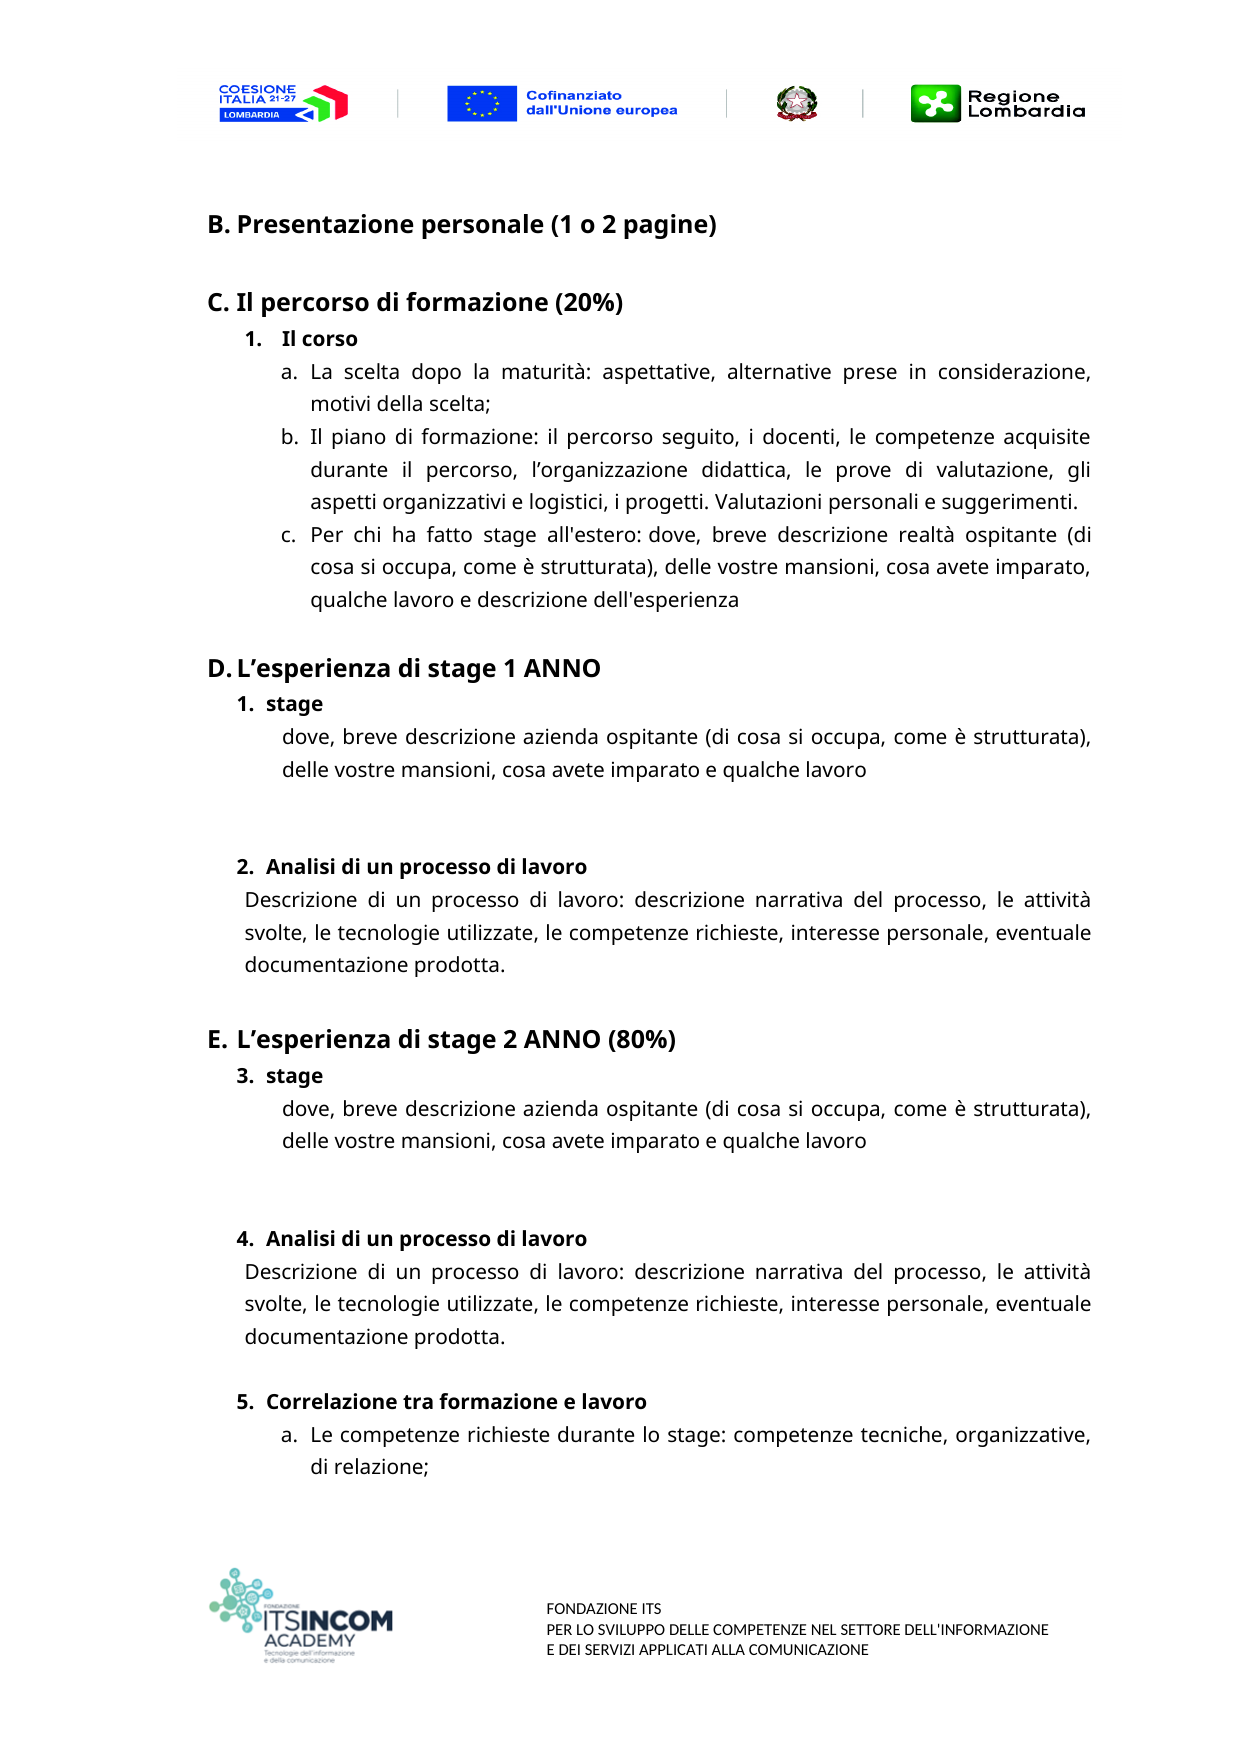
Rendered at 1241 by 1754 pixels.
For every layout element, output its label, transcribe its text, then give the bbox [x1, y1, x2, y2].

text dove, breve descrizione azienda ospitante (di cosa si occupa, come è strutturata), delle vostre mansioni, cosa avete imparato e qualche lavoro [282, 722, 1092, 783]
list Per chi ha fatto stage all'estero: dove, breve descrizione realtà ospitante (di cosa si occupa, come è strutturata), delle vostre mansioni, cosa avete imparato, qualche lavoro e descrizione dell'esperienza [281, 520, 1092, 613]
text Descrizione di un processo di lavoro: descrizione narrativa del processo, le attività svolte, le tecnologie utilizzate, le competenze richieste, interesse personale, eventuale documentazione prodotta. [244, 1257, 1092, 1351]
text Descrizione di un processo di lavoro: descrizione narrativa del processo, le attività svolte, le tecnologie utilizzate, le competenze richieste, interesse personale, eventuale documentazione prodotta. [244, 885, 1092, 979]
list L’esperienza di stage 2 ANNO (80%) [207, 1022, 1092, 1056]
list Analisi di un processo di lavoro [236, 852, 1092, 881]
list L’esperienza di stage 1 ANNO [207, 650, 1092, 684]
text dove, breve descrizione azienda ospitante (di cosa si occupa, come è strutturata), delle vostre mansioni, cosa avete imparato e qualche lavoro [282, 1094, 1092, 1155]
list Correlazione tra formazione e lavoro [236, 1387, 1092, 1416]
list Il percorso di formazione (20%) [207, 285, 1092, 319]
list Presentazione personale (1 o 2 pagine) [207, 207, 1092, 241]
list stage [236, 1061, 1092, 1090]
picture [206, 1566, 395, 1666]
list Il corso [244, 324, 1092, 353]
list stage [236, 689, 1092, 718]
list La scelta dopo la maturità: aspettative, alternative prese in considerazione, motivi della scelta; [281, 357, 1092, 418]
picture [177, 67, 1122, 141]
list Il piano di formazione: il percorso seguito, i docenti, le competenze acquisite durante il percorso, l’organizzazione didattica, le prove di valutazione, gli aspetti organizzativi e logistici, i progetti. Valutazioni personali e suggerimenti. [281, 422, 1092, 516]
list Analisi di un processo di lavoro [236, 1224, 1092, 1253]
list Le competenze richieste durante lo stage: competenze tecniche, organizzative, di relazione; [281, 1420, 1092, 1481]
